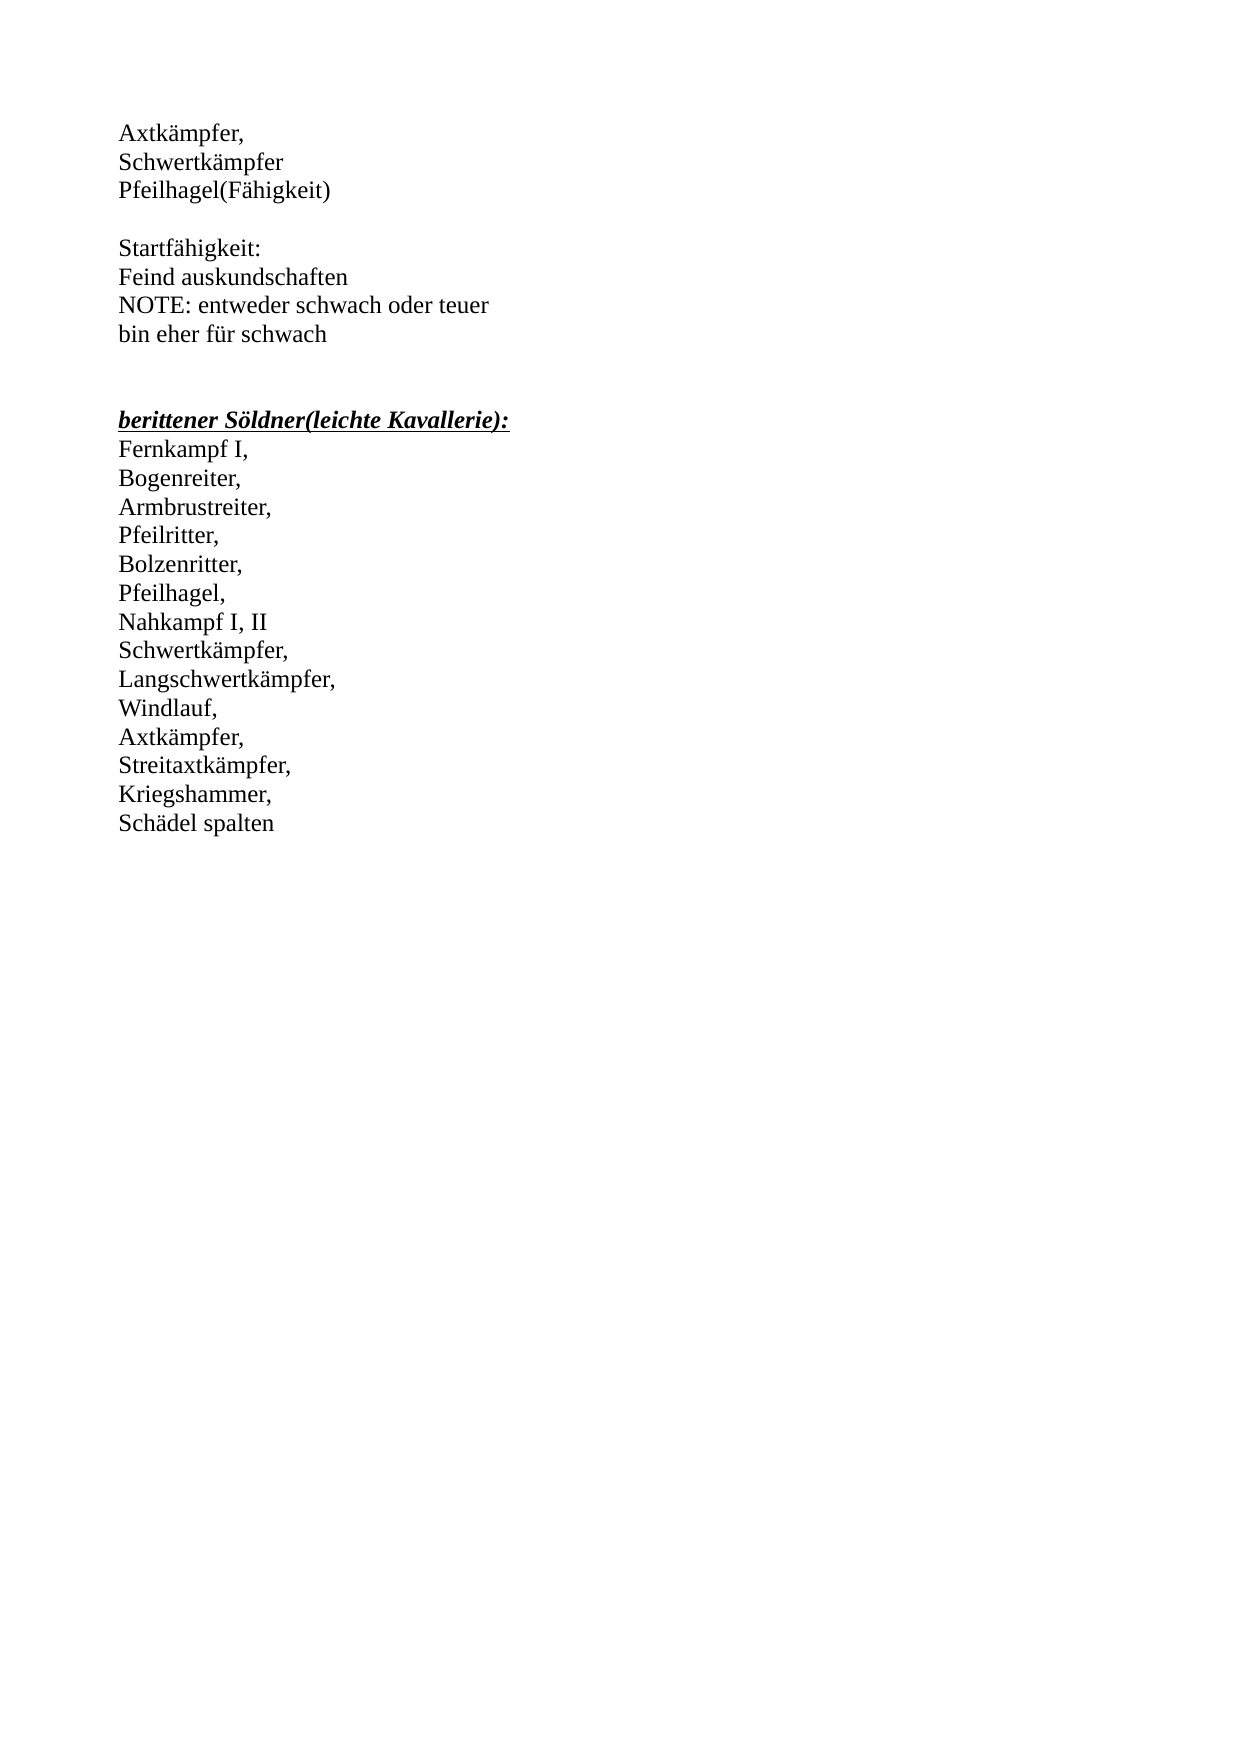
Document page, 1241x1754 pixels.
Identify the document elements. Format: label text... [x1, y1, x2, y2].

text bin eher für schwach [118, 319, 1122, 348]
text Axtkämpfer, [118, 118, 1122, 147]
text Armbrustreiter, [118, 492, 1122, 521]
text Pfeilhagel(Fähigkeit) [118, 176, 1122, 204]
text NOTE: entweder schwach oder teuer [118, 291, 1122, 319]
text Startfähigkeit: [118, 233, 1122, 262]
text Schwertkämpfer, [118, 636, 1122, 664]
text Kriegshammer, [118, 779, 1122, 808]
text berittener Söldner(leichte Kavallerie): [118, 406, 1122, 434]
text Pfeilhagel, [118, 578, 1122, 607]
text Streitaxtkämpfer, [118, 751, 1122, 779]
text Feind auskundschaften [118, 262, 1122, 291]
text Schädel spalten [118, 808, 1122, 837]
text Pfeilritter, [118, 521, 1122, 549]
text Fernkampf I, [118, 434, 1122, 463]
text Bogenreiter, [118, 463, 1122, 492]
text Bolzenritter, [118, 549, 1122, 578]
text Schwertkämpfer [118, 147, 1122, 176]
text Nahkampf I, II [118, 607, 1122, 636]
text Langschwertkämpfer, [118, 664, 1122, 693]
text Windlauf, [118, 693, 1122, 722]
text Axtkämpfer, [118, 722, 1122, 751]
